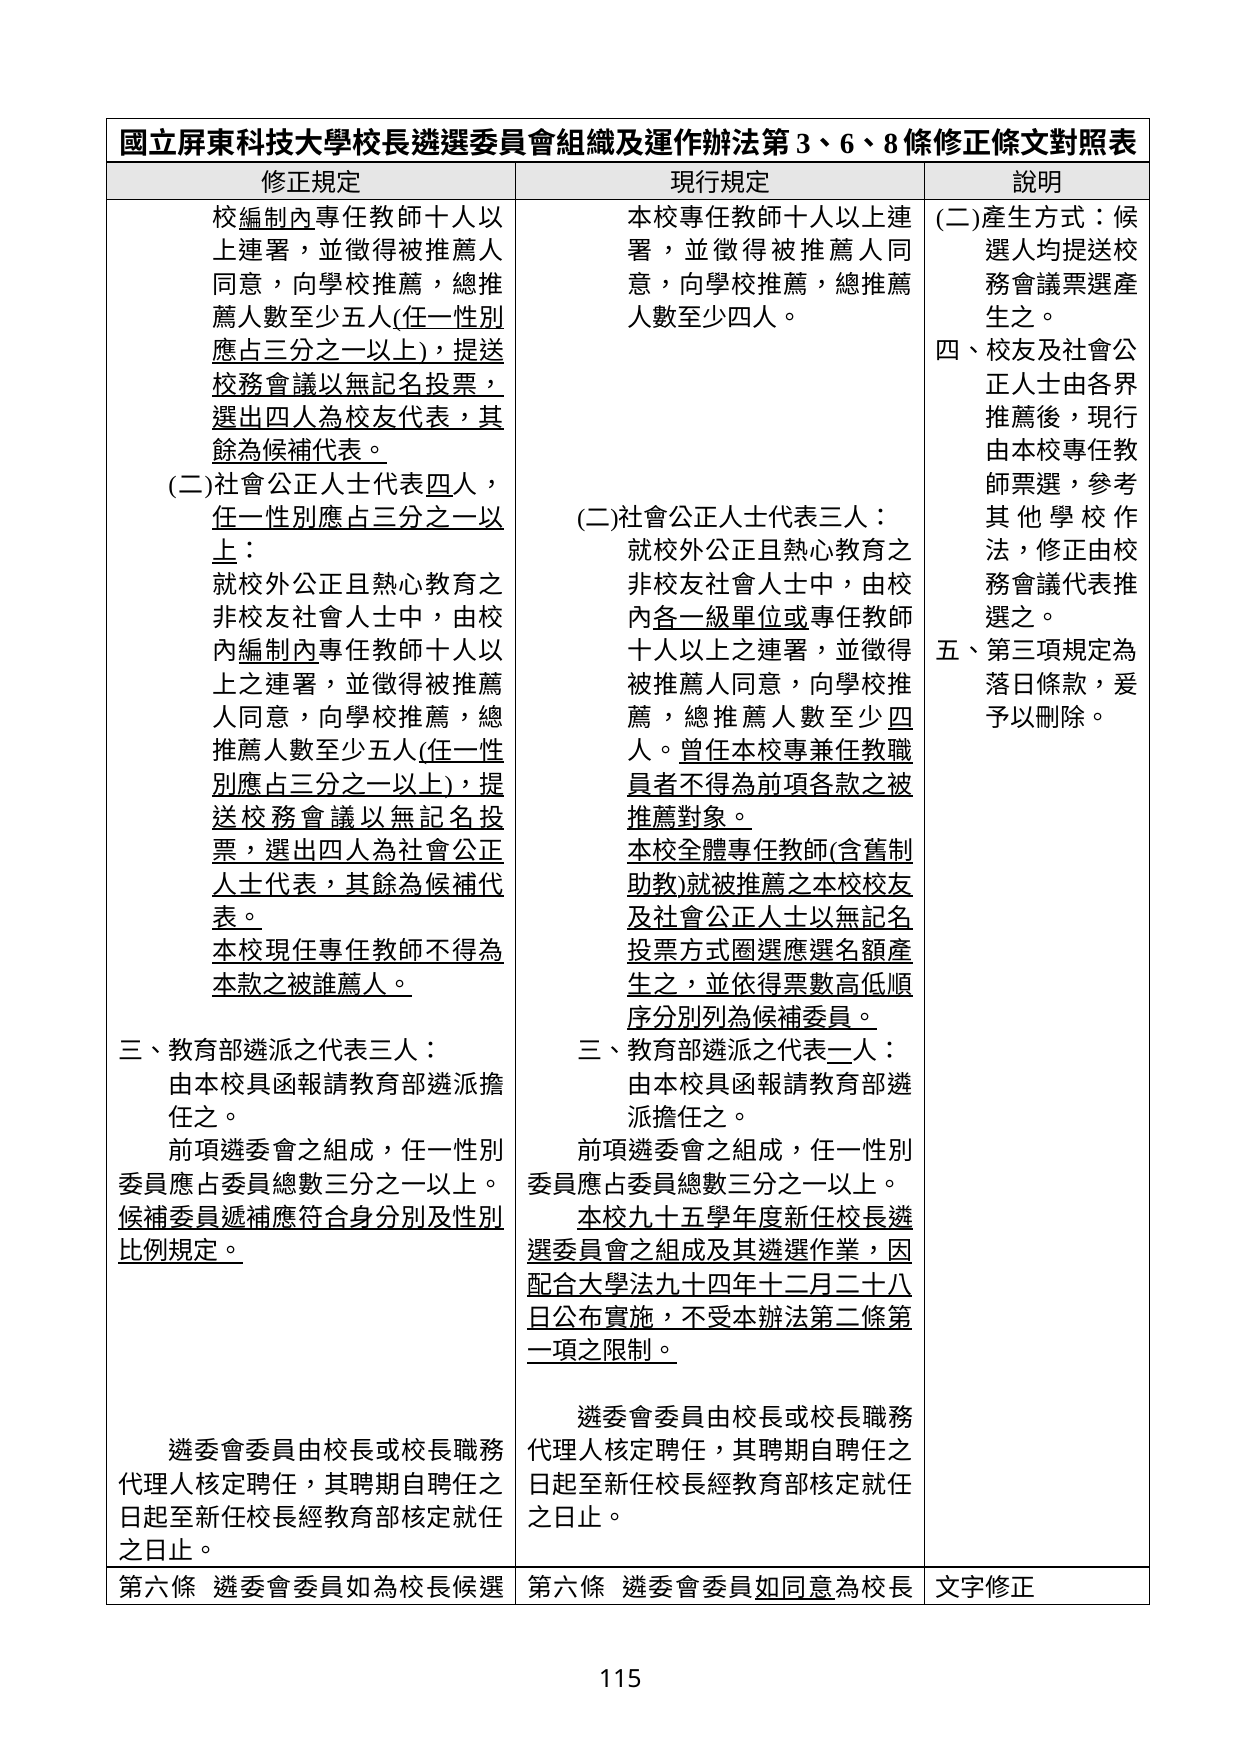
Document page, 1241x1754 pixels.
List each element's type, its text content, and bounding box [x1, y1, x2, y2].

table_cell 現行規定 [516, 163, 924, 199]
table_cell 修正規定 [107, 163, 515, 199]
table_cell (二)產生方式：候選人均提送校務會議票選產生之。 四、校友及社會公正人士由各界推薦後，現行由本校專任教師票選，參考其他學校作法，修正由校務會議代表推選之。 五、第三項規定為落日條款，爰予以刪除。 [925, 200, 1149, 1566]
table_cell 第六條 遴委會委員如為校長候選 [107, 1568, 515, 1604]
table_cell 本校專任教師十人以上連署，並徵得被推薦人同意，向學校推薦，總推薦人數至少四人。 (二)社會公正人士代表三人： 就校外公正且熱心教育之非校友社會人士中，由校內各一級單位或專任教師十人以上之連署，並徵得被推薦人同意，向學校推薦，總推薦人數至少四人。曾任本校專兼任教職員者不得為前項各款之被推薦對象。 本校全體專任教師(含舊制助教)就被推薦之本校校友及社會公正人士以無記名投票方式圈選應選名額產生之，並依得票數高低順序分別列為候補委員。 三、教育部遴派之代表一人： 由本校具函報請教育部遴派擔任之。 前項遴委會之組成，任一性別委員應占委員總數三分之一以上。 本校九十五學年度新任校長遴選委員會之組成及其遴選作業，因配合大學法九十四年十二月二十八日公布實施，不受本辦法第二條第一項之限制。 遴委會委員由校長或校長職務代理人核定聘任，其聘期自聘任之日起至新任校長經教育部核定就任之日止。 [516, 200, 924, 1566]
table_header 國立屏東科技大學校長遴選委員會組織及運作辦法第3、6、8條修正條文對照表 [107, 119, 1149, 161]
table_cell 文字修正 [925, 1568, 1149, 1604]
table_cell 說明 [925, 163, 1149, 199]
table_cell 校編制內專任教師十人以上連署，並徵得被推薦人同意，向學校推薦，總推薦人數至少五人(任一性別應占三分之一以上)，提送校務會議以無記名投票，選出四人為校友代表，其餘為候補代表。 (二)社會公正人士代表四人，任一性別應占三分之一以上： 就校外公正且熱心教育之非校友社會人士中，由校內編制內專任教師十人以上之連署，並徵得被推薦人同意，向學校推薦，總推薦人數至少五人(任一性別應占三分之一以上)，提送校務會議以無記名投票，選出四人為社會公正人士代表，其餘為候補代表。 本校現任專任教師不得為本款之被誰薦人。 三、教育部遴派之代表三人： 由本校具函報請教育部遴派擔任之。 前項遴委會之組成，任一性別委員應占委員總數三分之一以上。候補委員遞補應符合身分別及性別比例規定。 遴委會委員由校長或校長職務代理人核定聘任，其聘期自聘任之日起至新任校長經教育部核定就任之日止。 [107, 200, 515, 1566]
table_cell 第六條 遴委會委員如同意為校長 [516, 1568, 924, 1604]
